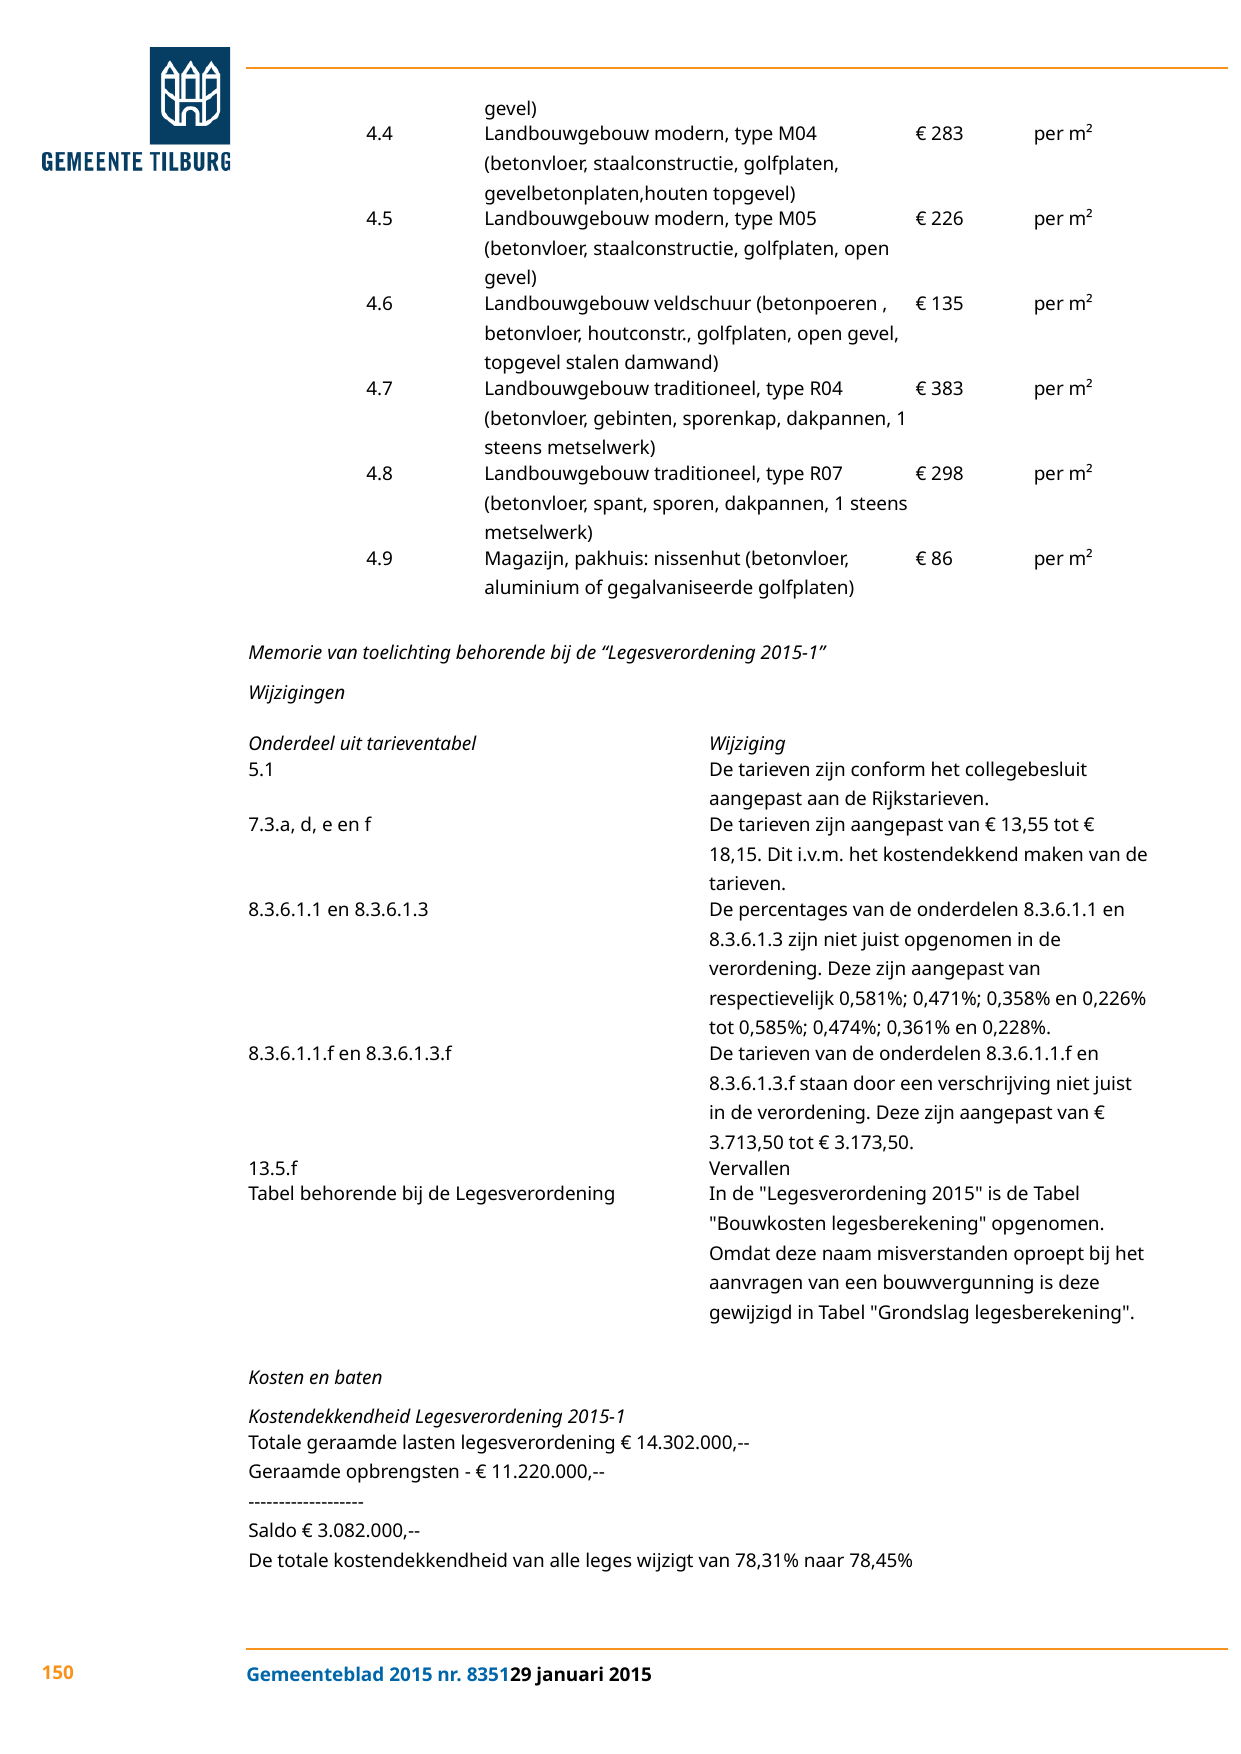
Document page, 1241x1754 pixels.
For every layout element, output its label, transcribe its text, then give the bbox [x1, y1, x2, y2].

table_cell € 86 [915, 545, 1033, 600]
table_cell 4.7 [366, 375, 484, 460]
table_cell In de "Legesverordening 2015" is de Tabel "Bouwkosten legesberekening" opgenomen. Omdat deze naam misverstanden oproept bij het aanvragen van een bouwvergunning is deze gewijzigd in Tabel "Grondslag legesberekening". [709, 1181, 1152, 1324]
picture [41, 47, 231, 172]
text De totale kostendekkendheid van alle leges wijzigt van 78,31% naar 78,45% [248, 1547, 1152, 1573]
table_cell [248, 205, 366, 290]
table_cell € 135 [915, 290, 1033, 375]
table_cell [1034, 95, 1152, 121]
table_cell 4.8 [366, 460, 484, 545]
table_cell per m² [1034, 545, 1152, 600]
table_cell 8.3.6.1.1 en 8.3.6.1.3 [248, 896, 709, 1040]
table_cell De tarieven zijn aangepast van € 13,55 tot € 18,15. Dit i.v.m. het kostendekkend maken van de tarieven. [709, 811, 1152, 896]
table_cell € 283 [915, 121, 1033, 205]
table_cell per m² [1034, 460, 1152, 545]
table_cell 8.3.6.1.1.f en 8.3.6.1.3.f [248, 1040, 709, 1155]
table_cell [248, 95, 366, 121]
table_cell gevel) [484, 95, 915, 121]
table_cell Landbouwgebouw traditioneel, type R04 (betonvloer, gebinten, sporenkap, dakpannen, 1 steens metselwerk) [484, 375, 915, 460]
table_cell [248, 460, 366, 545]
table_cell per m² [1034, 375, 1152, 460]
text Totale geraamde lasten legesverordening € 14.302.000,-- [248, 1429, 1152, 1454]
text Kostendekkendheid Legesverordening 2015-1 [248, 1403, 1152, 1429]
table_header Onderdeel uit tarieventabel [248, 730, 709, 756]
table_cell € 298 [915, 460, 1033, 545]
text ------------------- [248, 1488, 1152, 1514]
table_cell [248, 375, 366, 460]
text Wijzigingen [248, 679, 1152, 704]
table_cell 4.9 [366, 545, 484, 600]
table_cell 13.5.f [248, 1155, 709, 1181]
table_cell [366, 95, 484, 121]
table_cell 4.4 [366, 121, 484, 205]
text Saldo € 3.082.000,-- [248, 1518, 1152, 1543]
table_cell Landbouwgebouw veldschuur (betonpoeren , betonvloer, houtconstr., golfplaten, open gevel, topgevel stalen damwand) [484, 290, 915, 375]
table_cell € 383 [915, 375, 1033, 460]
table_cell 4.5 [366, 205, 484, 290]
text Geraamde opbrengsten - € 11.220.000,-- [248, 1458, 1152, 1484]
table_header Wijziging [709, 730, 1152, 756]
table_cell Landbouwgebouw modern, type M05 (betonvloer, staalconstructie, golfplaten, open gevel) [484, 205, 915, 290]
table_cell per m² [1034, 121, 1152, 205]
table_cell per m² [1034, 205, 1152, 290]
text Memorie van toelichting behorende bij de “Legesverordening 2015-1” [248, 639, 1152, 665]
table_cell [915, 95, 1033, 121]
table_cell De tarieven van de onderdelen 8.3.6.1.1.f en 8.3.6.1.3.f staan door een verschrijving niet juist in de verordening. Deze zijn aangepast van € 3.713,50 tot € 3.173,50. [709, 1040, 1152, 1155]
table_cell 5.1 [248, 756, 709, 811]
table_cell Vervallen [709, 1155, 1152, 1181]
table_cell Landbouwgebouw traditioneel, type R07 (betonvloer, spant, sporen, dakpannen, 1 steens metselwerk) [484, 460, 915, 545]
text Kosten en baten [248, 1364, 1152, 1389]
table_cell 7.3.a, d, e en f [248, 811, 709, 896]
table_cell Magazijn, pakhuis: nissenhut (betonvloer, aluminium of gegalvaniseerde golfplaten) [484, 545, 915, 600]
table_cell [248, 290, 366, 375]
table_cell Landbouwgebouw modern, type M04 (betonvloer, staalconstructie, golfplaten, gevelbetonplaten,houten topgevel) [484, 121, 915, 205]
table_cell De tarieven zijn conform het collegebesluit aangepast aan de Rijkstarieven. [709, 756, 1152, 811]
table_cell De percentages van de onderdelen 8.3.6.1.1 en 8.3.6.1.3 zijn niet juist opgenomen in de verordening. Deze zijn aangepast van respectievelijk 0,581%; 0,471%; 0,358% en 0,226% tot 0,585%; 0,474%; 0,361% en 0,228%. [709, 896, 1152, 1040]
table_cell [248, 545, 366, 600]
table_cell Tabel behorende bij de Legesverordening [248, 1181, 709, 1324]
table_cell [248, 121, 366, 205]
table_cell 4.6 [366, 290, 484, 375]
table_cell € 226 [915, 205, 1033, 290]
table_cell per m² [1034, 290, 1152, 375]
